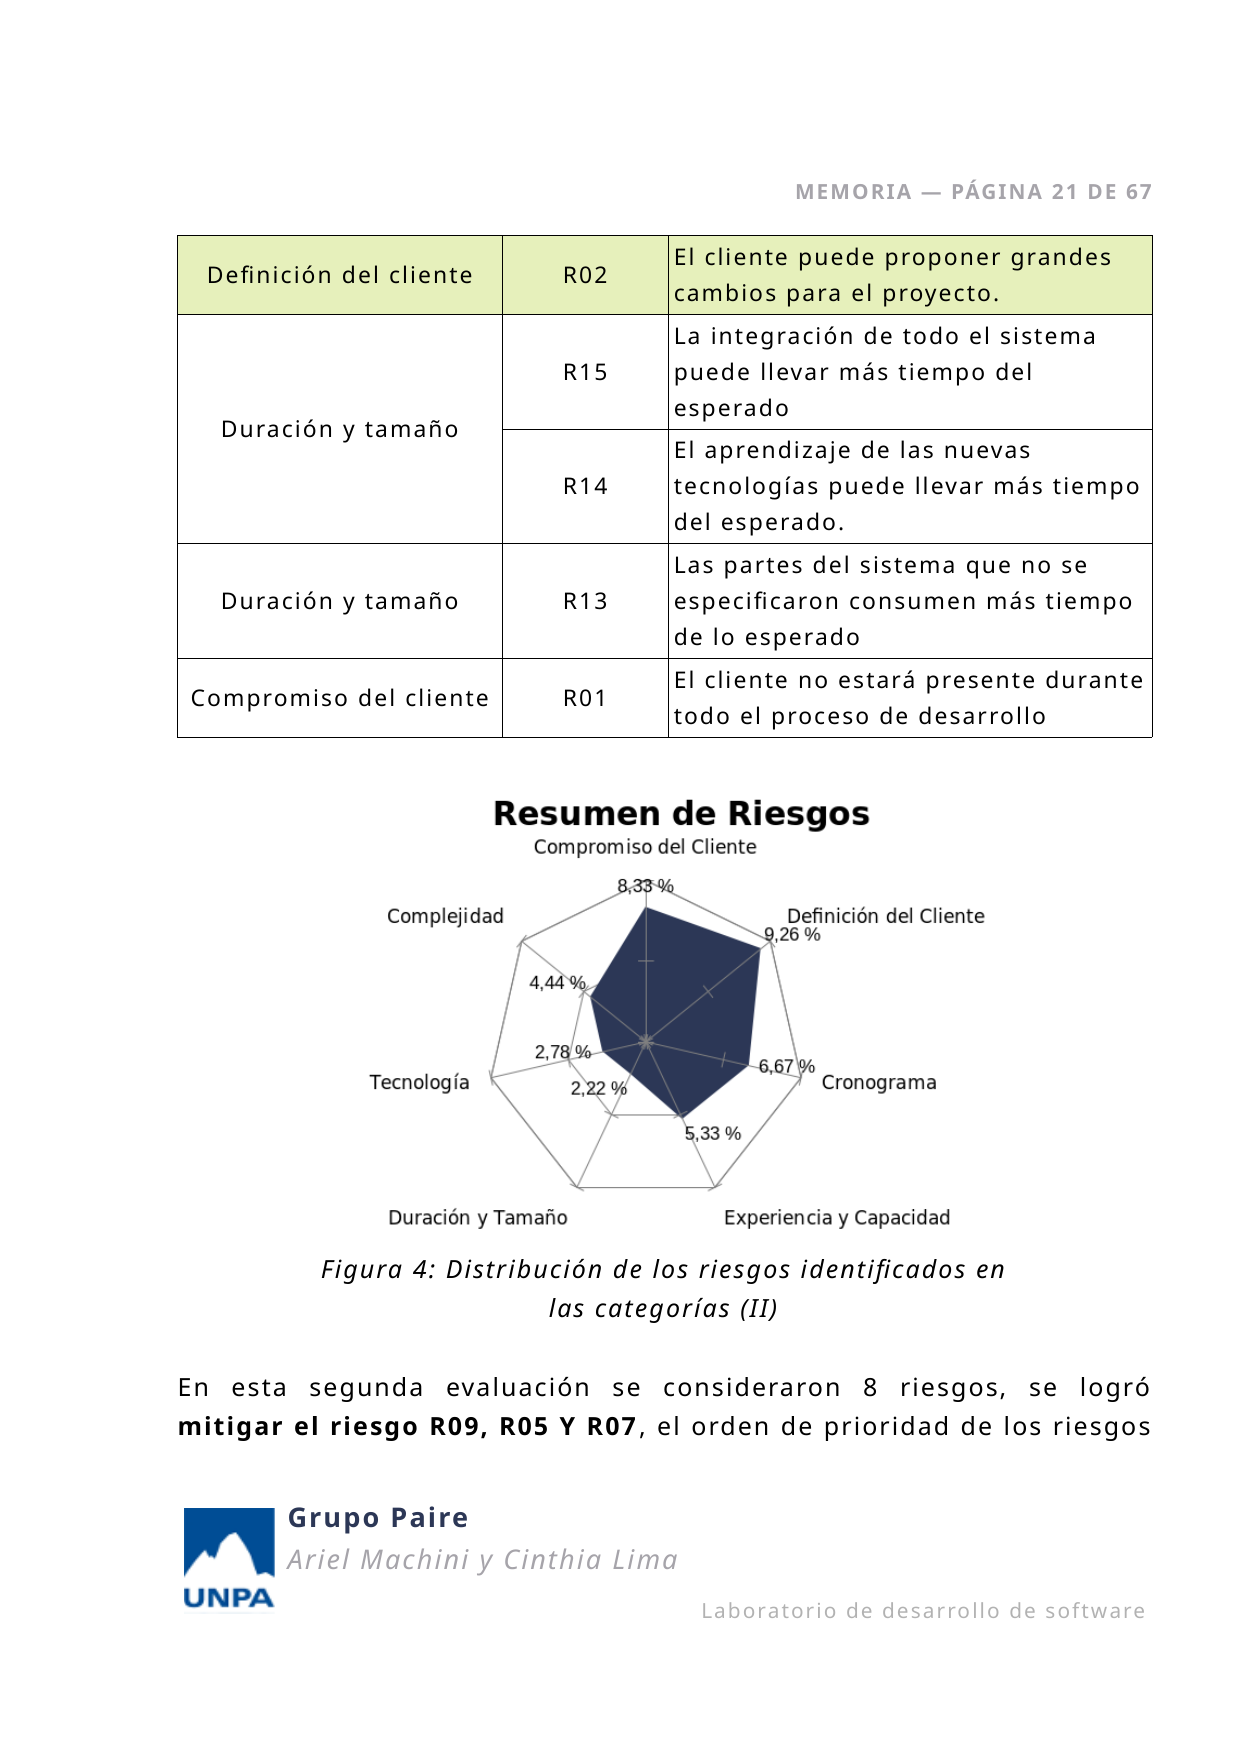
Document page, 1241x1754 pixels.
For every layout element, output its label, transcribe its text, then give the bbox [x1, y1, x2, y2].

table_cell R13 [503, 544, 668, 658]
table_cell R15 [503, 315, 668, 428]
table_cell Duración y tamaño [178, 315, 502, 543]
table_cell El aprendizaje de las nuevas tecnologías puede llevar más tiempo del esperado. [669, 430, 1152, 543]
table_cell El cliente puede proponer grandes cambios para el proyecto. [669, 236, 1152, 314]
picture [310, 788, 1019, 1240]
table_cell Compromiso del cliente [178, 659, 502, 737]
text En esta segunda evaluación se consideraron 8 riesgos, se logró mitigar el riesgo R09, R05 Y R07, el orden de prioridad de los riesgos [177, 1369, 1152, 1442]
table_cell El cliente no estará presente durante todo el proceso de desarrollo [669, 659, 1152, 737]
table_cell Definición del cliente [178, 236, 502, 314]
table_cell R02 [503, 236, 668, 314]
table_cell R14 [503, 430, 668, 543]
text Figura 4: Distribución de los riesgos identificados en las categorías (II) [310, 1240, 1019, 1325]
table_cell R01 [503, 659, 668, 737]
table_cell La integración de todo el sistema puede llevar más tiempo del esperado [669, 315, 1152, 428]
table_cell Duración y tamaño [178, 544, 502, 658]
picture [184, 1508, 275, 1614]
table_cell Las partes del sistema que no se especificaron consumen más tiempo de lo esperado [669, 544, 1152, 658]
